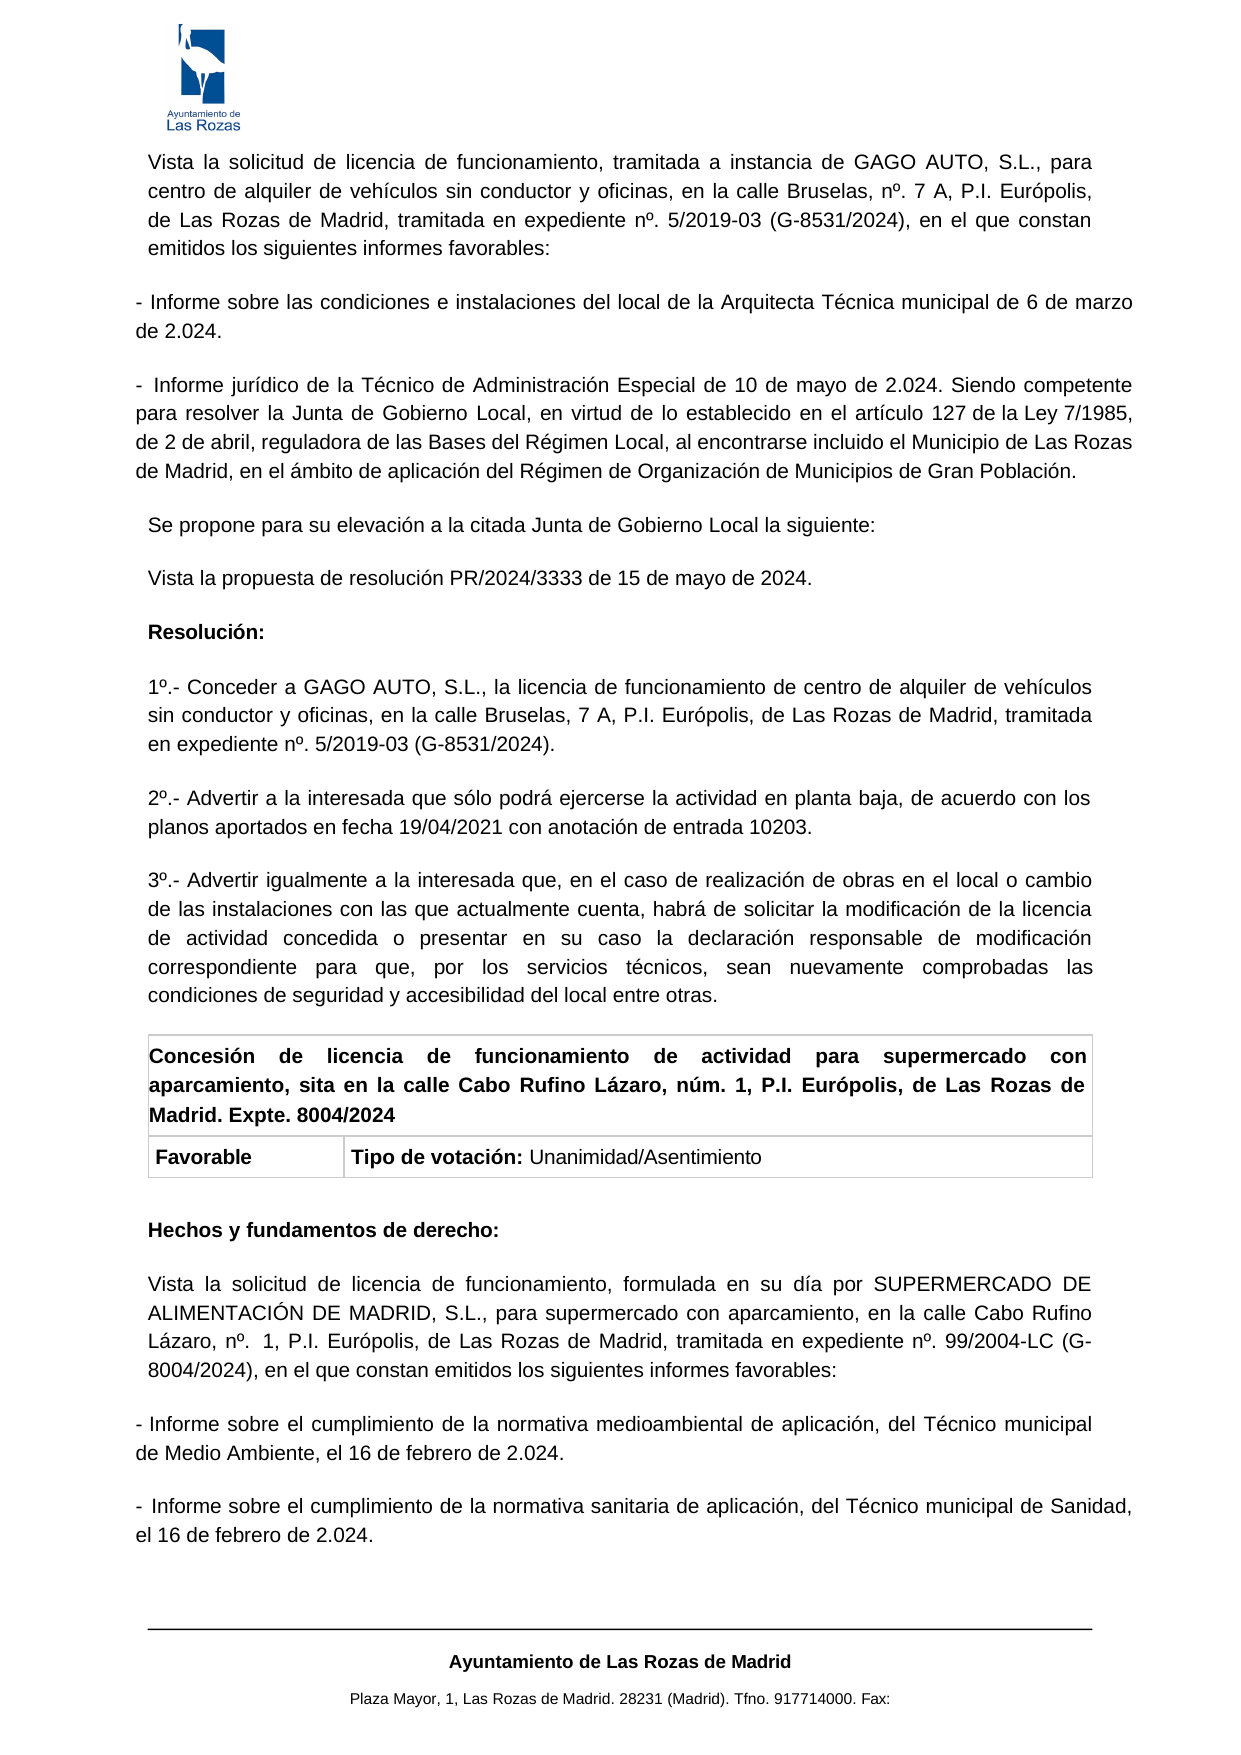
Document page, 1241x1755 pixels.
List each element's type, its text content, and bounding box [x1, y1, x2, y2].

list Informe sobre las condiciones e instalaciones del local de la Arquitecta Técnica municipal de 6 de marzo de 2.024. [135, 290, 1134, 343]
subtitle Hechos y fundamentos de derecho: [148, 1217, 1134, 1241]
table_cell Tipo de votación: Unanimidad/Asentimiento [345, 1137, 1092, 1177]
text Vista la solicitud de licencia de funcionamiento, tramitada a instancia de GAGO AUTO, S.L., para centro de alquiler de vehículos sin conductor y oficinas, en la calle Bruselas, nº. 7 A, P.I. Európolis, de Las Rozas de Madrid, tramitada en expediente nº. 5/2019-03 (G-8531/2024), en el que constan emitidos los siguientes informes favorables: [148, 150, 1093, 260]
list Informe sobre el cumplimiento de la normativa medioambiental de aplicación, del Técnico municipal de Medio Ambiente, el 16 de febrero de 2.024. [135, 1412, 1093, 1464]
text Se propone para su elevación a la citada Junta de Gobierno Local la siguiente: Vista la propuesta de resolución PR/2024/3333 de 15 de mayo de 2024. [148, 512, 877, 590]
table_header Concesión de licencia de funcionamiento de actividad para supermercado con aparcamiento, sita en la calle Cabo Rufino Lázaro, núm. 1, P.I. Európolis, de Las Rozas de Madrid. Expte. 8004/2024 [149, 1036, 1092, 1135]
table_cell Favorable [149, 1137, 343, 1177]
text 1º.- Conceder a GAGO AUTO, S.L., la licencia de funcionamiento de centro de alquiler de vehículos sin conductor y oficinas, en la calle Bruselas, 7 A, P.I. Európolis, de Las Rozas de Madrid, tramitada en expediente nº. 5/2019-03 (G-8531/2024). [148, 674, 1093, 756]
list Informe sobre el cumplimiento de la normativa sanitaria de aplicación, del Técnico municipal de Sanidad, el 16 de febrero de 2.024. [135, 1494, 1134, 1547]
text 2º.- Advertir a la interesada que sólo podrá ejercerse la actividad en planta baja, de acuerdo con los planos aportados en fecha 19/04/2021 con anotación de entrada 10203. [148, 786, 1093, 838]
list Informe jurídico de la Técnico de Administración Especial de 10 de mayo de 2.024. Siendo competente para resolver la Junta de Gobierno Local, en virtud de lo establecido en el artículo 127 de la Ley 7/1985, de 2 de abril, reguladora de las Bases del Régimen Local, al encontrarse incluido el Municipio de Las Rozas de Madrid, en el ámbito de aplicación del Régimen de Organización de Municipios de Gran Población. [135, 372, 1134, 483]
text Vista la solicitud de licencia de funcionamiento, formulada en su día por SUPERMERCADO DE ALIMENTACIÓN DE MADRID, S.L., para supermercado con aparcamiento, en la calle Cabo Rufino Lázaro, nº. 1, P.I. Európolis, de Las Rozas de Madrid, tramitada en expediente nº. 99/2004-LC (G- 8004/2024), en el que constan emitidos los siguientes informes favorables: [148, 1272, 1093, 1382]
text 3º.- Advertir igualmente a la interesada que, en el caso de realización de obras en el local o cambio de las instalaciones con las que actualmente cuenta, habrá de solicitar la modificación de la licencia de actividad concedida o presentar en su caso la declaración responsable de modificación correspondiente para que, por los servicios técnicos, sean nuevamente comprobadas las condiciones de seguridad y accesibilidad del local entre otras. [148, 868, 1093, 1007]
subtitle Resolución: [148, 620, 1134, 644]
